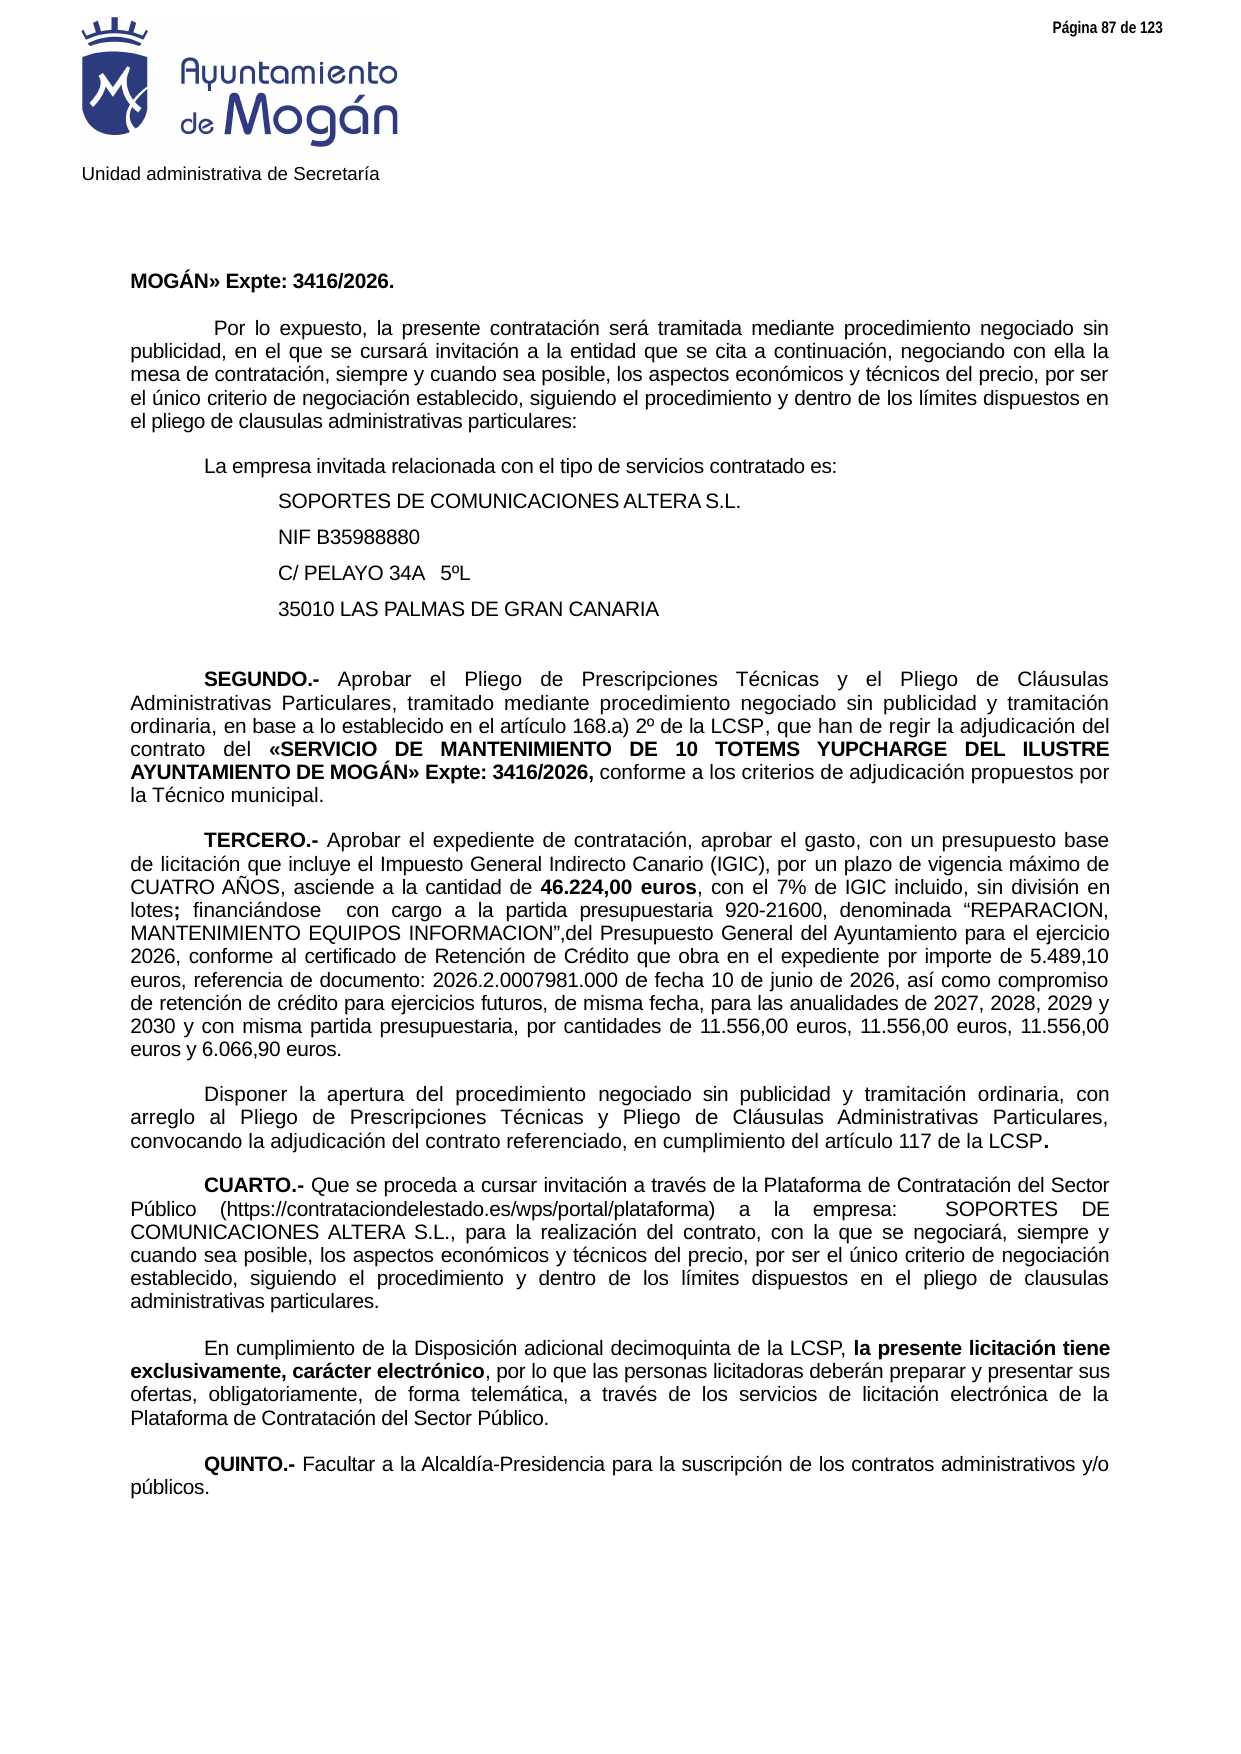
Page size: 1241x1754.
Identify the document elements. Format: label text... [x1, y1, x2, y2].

text Por lo expuesto, la presente contratación será tramitada mediante procedimiento negociado sin publicidad, en el que se cursará invitación a la entidad que se cita a continuación, negociando con ella la mesa de contratación, siempre y cuando sea posible, los aspectos económicos y técnicos del precio, por ser el único criterio de negociación establecido, siguiendo el procedimiento y dentro de los límites dispuestos en el pliego de clausulas administrativas particulares: [130, 317, 1110, 433]
text MOGÁN» Expte: 3416/2026. [130, 270, 1110, 293]
text SOPORTES DE COMUNICACIONES ALTERA S.L. [130, 490, 1110, 513]
text La empresa invitada relacionada con el tipo de servicios contratado es: [130, 454, 1110, 477]
text Disponer la apertura del procedimiento negociado sin publicidad y tramitación ordinaria, con arreglo al Pliego de Prescripciones Técnicas y Pliego de Cláusulas Administrativas Particulares, convocando la adjudicación del contrato referenciado, en cumplimiento del artículo 117 de la LCSP. [130, 1083, 1110, 1152]
picture [81, 17, 398, 153]
text QUINTO.- Facultar a la Alcaldía-Presidencia para la suscripción de los contratos administrativos y/o públicos. [130, 1453, 1110, 1499]
text C/ PELAYO 34A 5ºL [130, 561, 1110, 585]
text 35010 LAS PALMAS DE GRAN CANARIA [130, 597, 1110, 620]
text SEGUNDO.- Aprobar el Pliego de Prescripciones Técnicas y el Pliego de Cláusulas Administrativas Particulares, tramitado mediante procedimiento negociado sin publicidad y tramitación ordinaria, en base a lo establecido en el artículo 168.a) 2º de la LCSP, que han de regir la adjudicación del contrato del «SERVICIO DE MANTENIMIENTO DE 10 TOTEMS YUPCHARGE DEL ILUSTRE AYUNTAMIENTO DE MOGÁN» Expte: 3416/2026, conforme a los criterios de adjudicación propuestos por la Técnico municipal. [130, 668, 1110, 807]
text CUARTO.- Que se proceda a cursar invitación a través de la Plataforma de Contratación del Sector Público (https://contrataciondelestado.es/wps/portal/plataforma) a la empresa: SOPORTES DE COMUNICACIONES ALTERA S.L., para la realización del contrato, con la que se negociará, siempre y cuando sea posible, los aspectos económicos y técnicos del precio, por ser el único criterio de negociación establecido, siguiendo el procedimiento y dentro de los límites dispuestos en el pliego de clausulas administrativas particulares. [130, 1174, 1110, 1313]
text TERCERO.- Aprobar el expediente de contratación, aprobar el gasto, con un presupuesto base de licitación que incluye el Impuesto General Indirecto Canario (IGIC), por un plazo de vigencia máximo de CUATRO AÑOS, asciende a la cantidad de 46.224,00 euros, con el 7% de IGIC incluido, sin división en lotes; financiándose con cargo a la partida presupuestaria 920-21600, denominada “REPARACION, MANTENIMIENTO EQUIPOS INFORMACION”,del Presupuesto General del Ayuntamiento para el ejercicio 2026, conforme al certificado de Retención de Crédito que obra en el expediente por importe de 5.489,10 euros, referencia de documento: 2026.2.0007981.000 de fecha 10 de junio de 2026, así como compromiso de retención de crédito para ejercicios futuros, de misma fecha, para las anualidades de 2027, 2028, 2029 y 2030 y con misma partida presupuestaria, por cantidades de 11.556,00 euros, 11.556,00 euros, 11.556,00 euros y 6.066,90 euros. [130, 829, 1110, 1061]
text En cumplimiento de la Disposición adicional decimoquinta de la LCSP, la presente licitación tiene exclusivamente, carácter electrónico, por lo que las personas licitadoras deberán preparar y presentar sus ofertas, obligatoriamente, de forma telemática, a través de los servicios de licitación electrónica de la Plataforma de Contratación del Sector Público. [130, 1337, 1110, 1429]
text NIF B35988880 [130, 526, 1110, 549]
